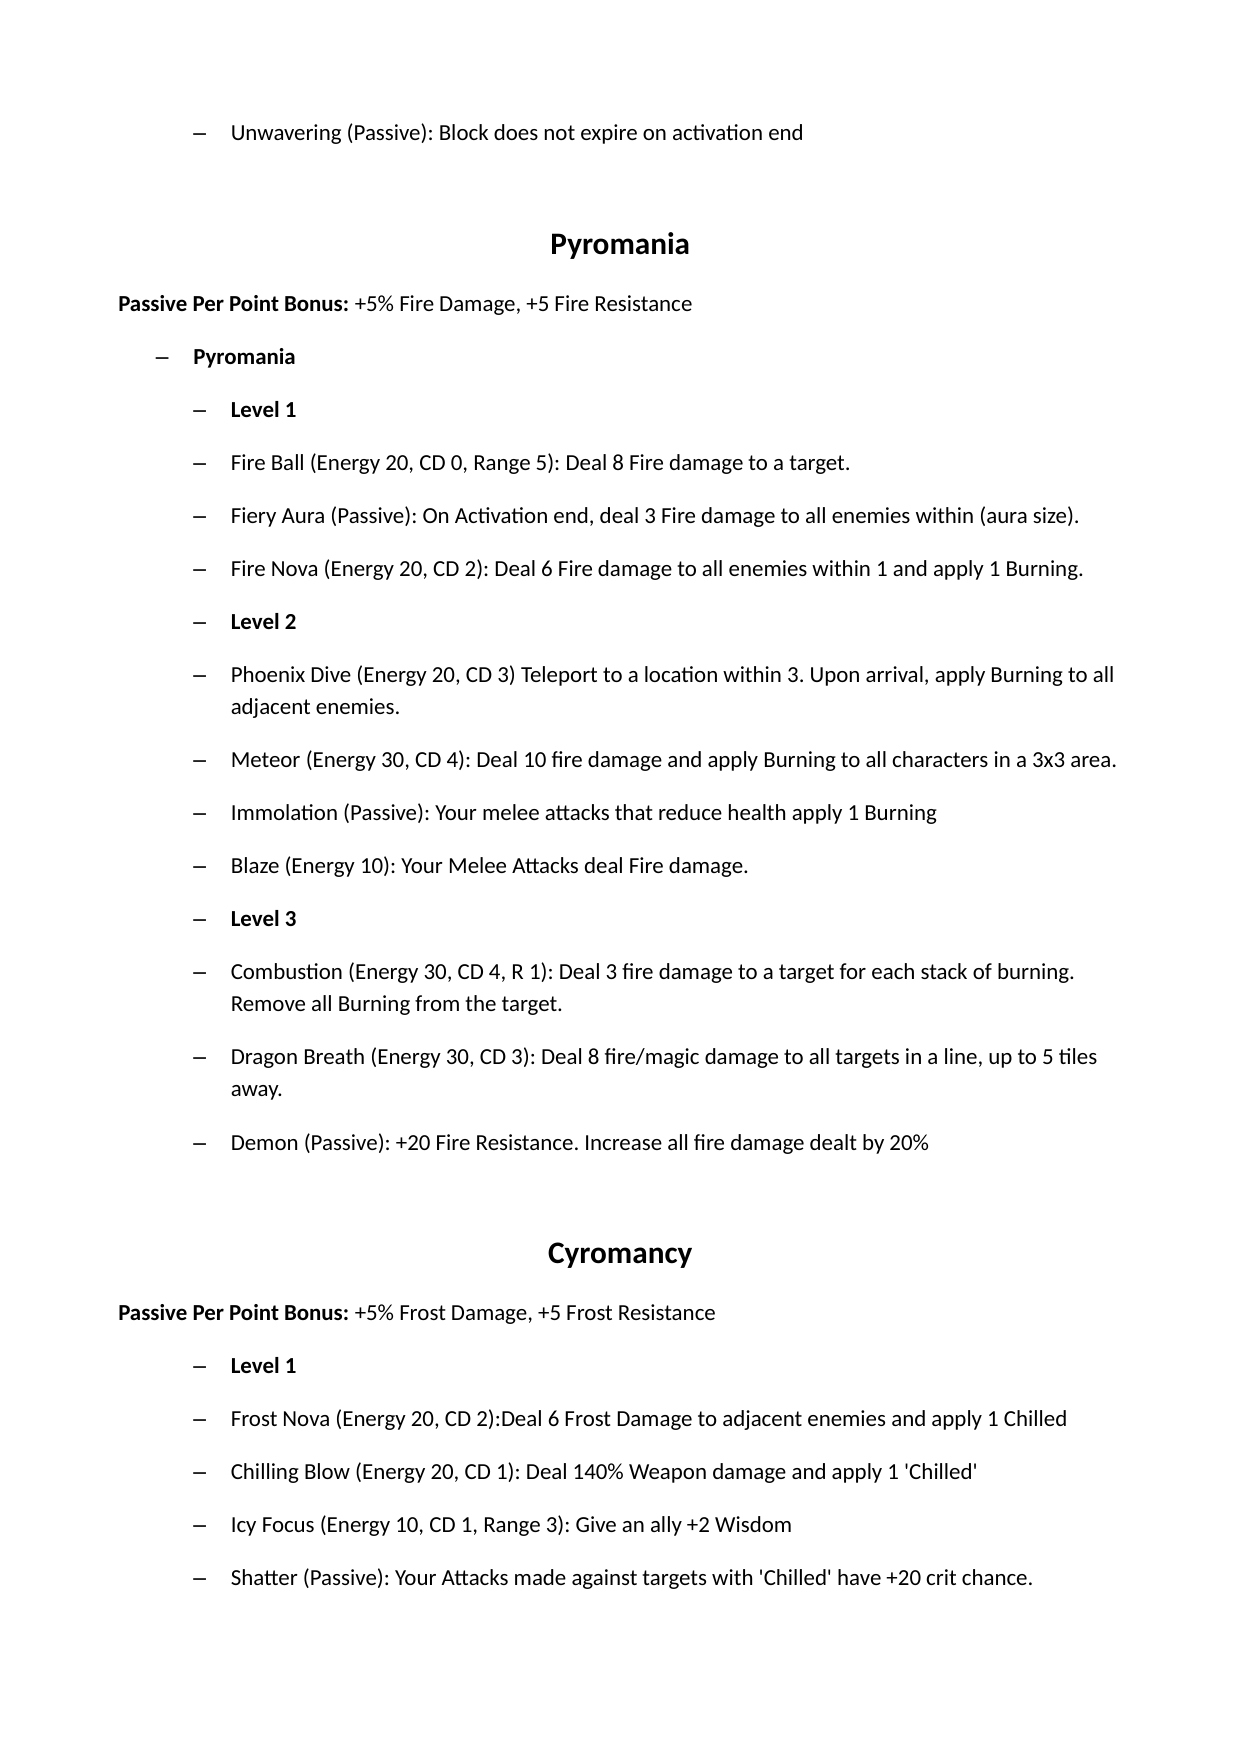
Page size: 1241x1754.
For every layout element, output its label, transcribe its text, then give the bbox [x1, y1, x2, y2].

list Frost Nova (Energy 20, CD 2):Deal 6 Frost Damage to adjacent enemies and apply 1 Chilled [193, 1404, 1122, 1432]
list Level 1 [193, 395, 1122, 423]
list Shatter (Passive): Your Attacks made against targets with 'Chilled' have +20 crit chance. [193, 1563, 1122, 1591]
list Blaze (Energy 10): Your Melee Attacks deal Fire damage. [193, 851, 1122, 879]
list Fire Nova (Energy 20, CD 2): Deal 6 Fire damage to all enemies within 1 and apply 1 Burning. [193, 554, 1122, 582]
list Level 2 [193, 607, 1122, 635]
text Pyromania [118, 224, 1122, 262]
list Immolation (Passive): Your melee attacks that reduce health apply 1 Burning [193, 798, 1122, 826]
list Dragon Breath (Energy 30, CD 3): Deal 8 fire/magic damage to all targets in a line, up to 5 tiles away. [193, 1042, 1122, 1103]
list Unwavering (Passive): Block does not expire on activation end [193, 118, 1122, 146]
list Chilling Blow (Energy 20, CD 1): Deal 140% Weapon damage and apply 1 'Chilled' [193, 1457, 1122, 1485]
list Level 1 [193, 1351, 1122, 1379]
list Icy Focus (Energy 10, CD 1, Range 3): Give an ally +2 Wisdom [193, 1510, 1122, 1538]
list Fiery Aura (Passive): On Activation end, deal 3 Fire damage to all enemies within (aura size). [193, 501, 1122, 529]
list Demon (Passive): +20 Fire Resistance. Increase all fire damage dealt by 20% [193, 1128, 1122, 1156]
list Pyromania [156, 342, 1122, 370]
list Meteor (Energy 30, CD 4): Deal 10 fire damage and apply Burning to all characters in a 3x3 area. [193, 745, 1122, 773]
list Phoenix Dive (Energy 20, CD 3) Teleport to a location within 3. Upon arrival, apply Burning to all adjacent enemies. [193, 660, 1122, 720]
text Cyromancy [118, 1234, 1122, 1272]
list Fire Ball (Energy 20, CD 0, Range 5): Deal 8 Fire damage to a target. [193, 448, 1122, 476]
text Passive Per Point Bonus: +5% Frost Damage, +5 Frost Resistance [118, 1298, 1122, 1326]
list Level 3 [193, 904, 1122, 932]
list Combustion (Energy 30, CD 4, R 1): Deal 3 fire damage to a target for each stack of burning. Remove all Burning from the target. [193, 957, 1122, 1017]
text Passive Per Point Bonus: +5% Fire Damage, +5 Fire Resistance [118, 289, 1122, 317]
